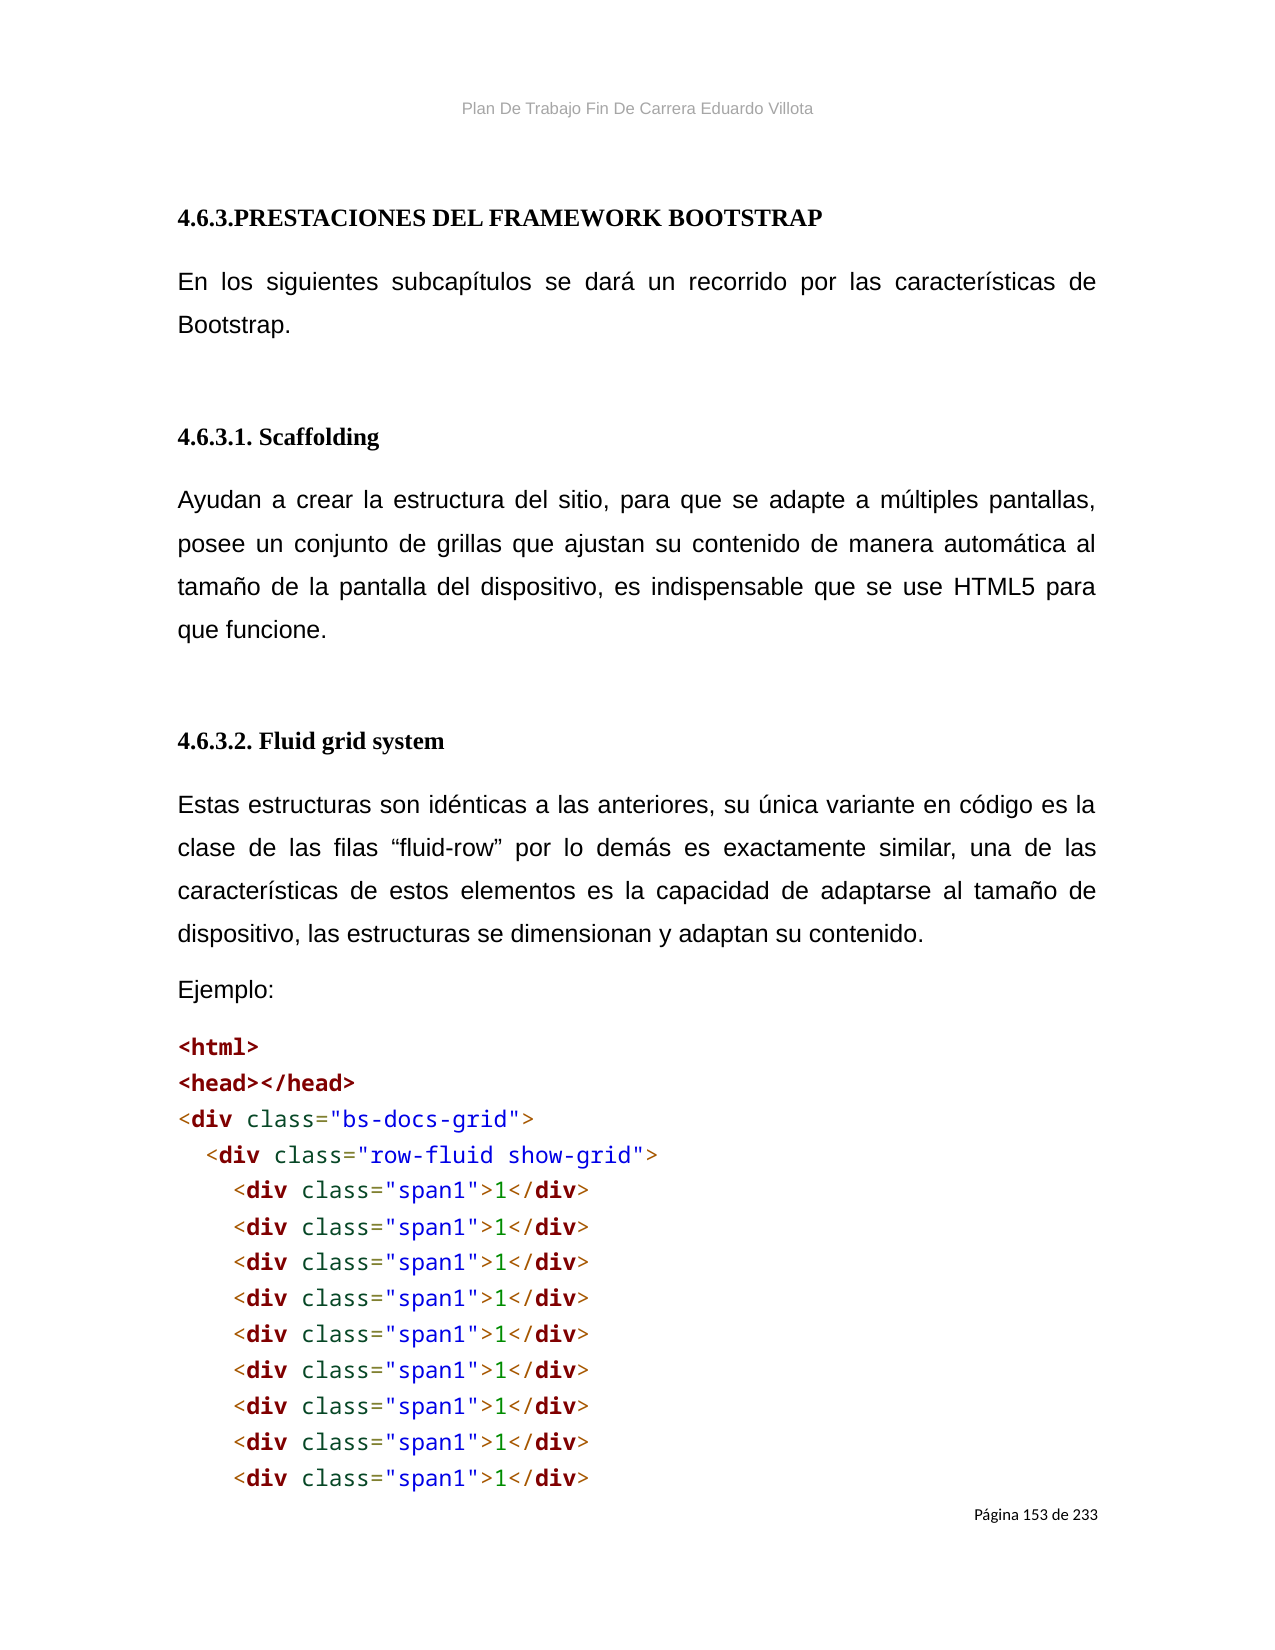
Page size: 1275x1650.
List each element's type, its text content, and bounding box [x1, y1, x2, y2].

text <div class="span1">1</div> [177, 1246, 1098, 1278]
text <div class="span1">1</div> [177, 1210, 1098, 1242]
text Estas estructuras son idénticas a las anteriores, su única variante en código es la clase de las filas “fluid-row” por lo demás es exactamente similar, una de las características de estos elementos es la capacidad de adaptarse al tamaño de dispositivo, las estructuras se dimensionan y adaptan su contenido. [177, 790, 1098, 948]
text <div class="bs-docs-grid"> [177, 1103, 1098, 1134]
text 4.6.3.2. Fluid grid system [177, 726, 1098, 755]
text En los siguientes subcapítulos se dará un recorrido por las características de Bootstrap. [177, 267, 1098, 339]
text 4.6.3.1. Scaffolding [177, 422, 1098, 450]
text 4.6.3.PRESTACIONES DEL FRAMEWORK BOOTSTRAP [177, 203, 1098, 232]
text <div class="span1">1</div> [177, 1318, 1098, 1349]
text <div class="span1">1</div> [177, 1282, 1098, 1313]
text <div class="span1">1</div> [177, 1174, 1098, 1206]
text <div class="span1">1</div> [177, 1354, 1098, 1385]
text <div class="span1">1</div> [177, 1462, 1098, 1493]
text <head></head> [177, 1067, 1098, 1098]
text <html> [177, 1031, 1098, 1062]
text Ejemplo: [177, 975, 1098, 1004]
text <div class="row-fluid show-grid"> [177, 1138, 1098, 1170]
text <div class="span1">1</div> [177, 1390, 1098, 1421]
text Ayudan a crear la estructura del sitio, para que se adapte a múltiples pantallas, posee un conjunto de grillas que ajustan su contenido de manera automática al tamaño de la pantalla del dispositivo, es indispensable que se use HTML5 para que funcione. [177, 486, 1098, 644]
text <div class="span1">1</div> [177, 1426, 1098, 1457]
